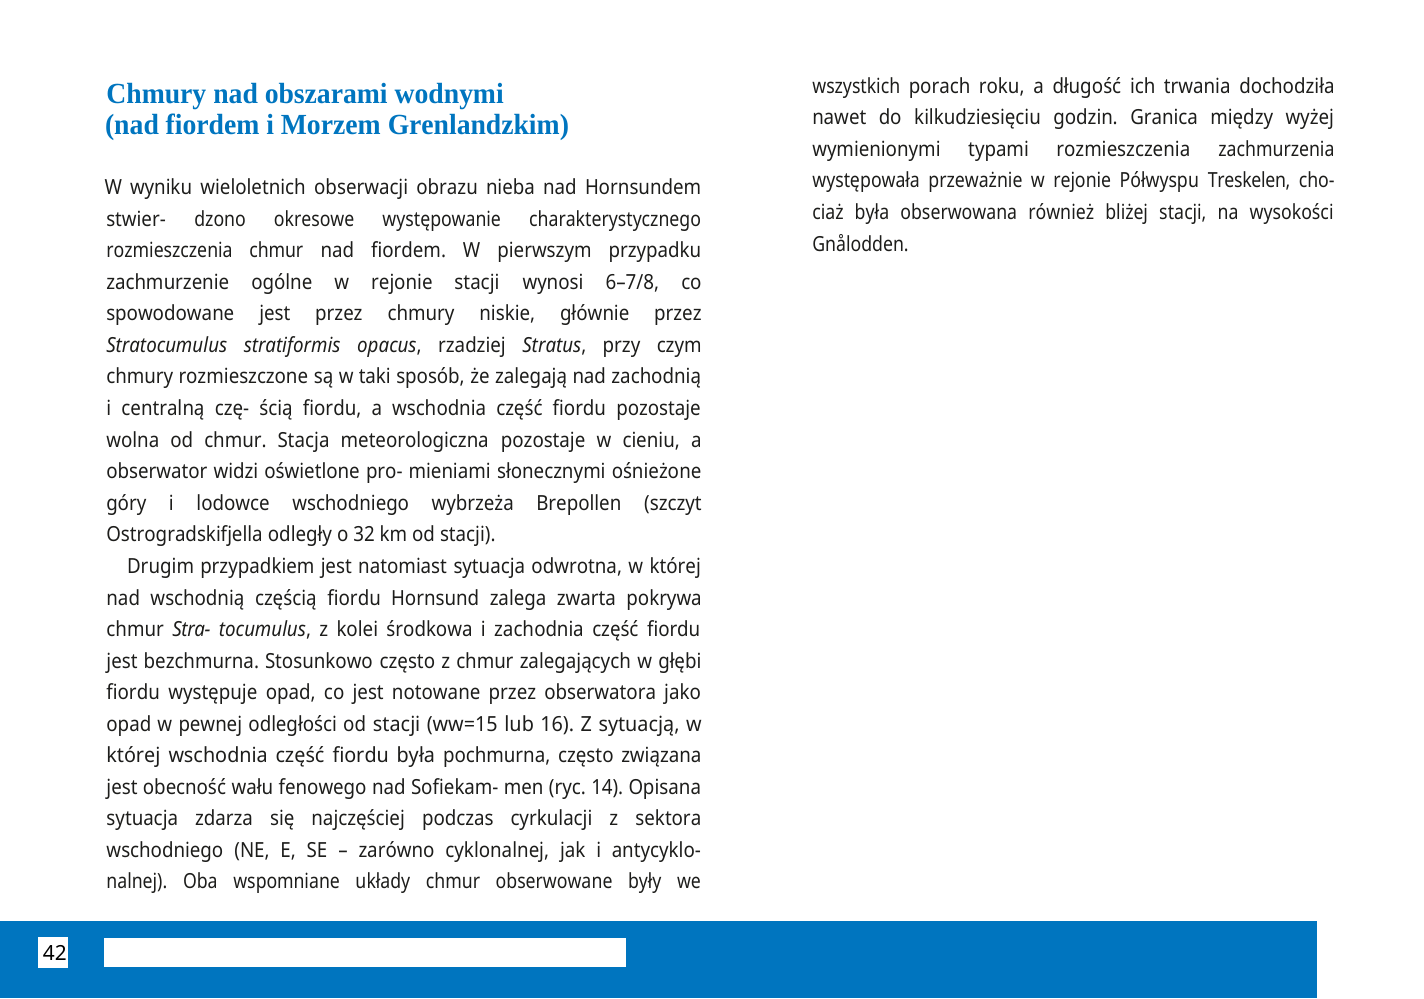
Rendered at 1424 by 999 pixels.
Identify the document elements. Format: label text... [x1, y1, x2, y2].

text (nad fiordem i Morzem Grenlandzkim) [105, 109, 702, 141]
text W wyniku wieloletnich obserwacji obrazu nieba nad Hornsundem stwier- dzono okresowe występowanie charakterystycznego rozmieszczenia chmur nad fiordem. W pierwszym przypadku zachmurzenie ogólne w rejonie stacji wynosi 6–7/8, co spowodowane jest przez chmury niskie, głównie przez Stratocumulus stratiformis opacus, rzadziej Stratus, przy czym chmury rozmieszczone są w taki sposób, że zalegają nad zachodnią i centralną czę- ścią fiordu, a wschodnia część fiordu pozostaje wolna od chmur. Stacja meteorologiczna pozostaje w cieniu, a obserwator widzi oświetlone pro- mieniami słonecznymi ośnieżone góry i lodowce wschodniego wybrzeża Brepollen (szczyt Ostrogradskifjella odległy o 32 km od stacji). [104, 172, 702, 548]
text wszystkich porach roku, a długość ich trwania dochodziła nawet do kilkudziesięciu godzin. Granica między wyżej wymienionymi typami rozmieszczenia zachmurzenia występowała przeważnie w rejonie Półwyspu Treskelen, cho- ciaż była obserwowana również bliżej stacji, na wysokości Gnålodden. [812, 71, 1334, 257]
text Drugim przypadkiem jest natomiast sytuacja odwrotna, w której nad wschodnią częścią fiordu Hornsund zalega zwarta pokrywa chmur Stra- tocumulus, z kolei środkowa i zachodnia część fiordu jest bezchmurna. Stosunkowo często z chmur zalegających w głębi fiordu występuje opad, co jest notowane przez obserwatora jako opad w pewnej odległości od stacji (ww=15 lub 16). Z sytuacją, w której wschodnia część fiordu była pochmurna, często związana jest obecność wału fenowego nad Sofiekam- men (ryc. 14). Opisana sytuacja zdarza się najczęściej podczas cyrkulacji z sektora wschodniego (NE, E, SE – zarówno cyklonalnej, jak i antycyklo- nalnej). Oba wspomniane układy chmur obserwowane były we [106, 551, 702, 895]
subtitle Chmury nad obszarami wodnymi [106, 78, 702, 109]
